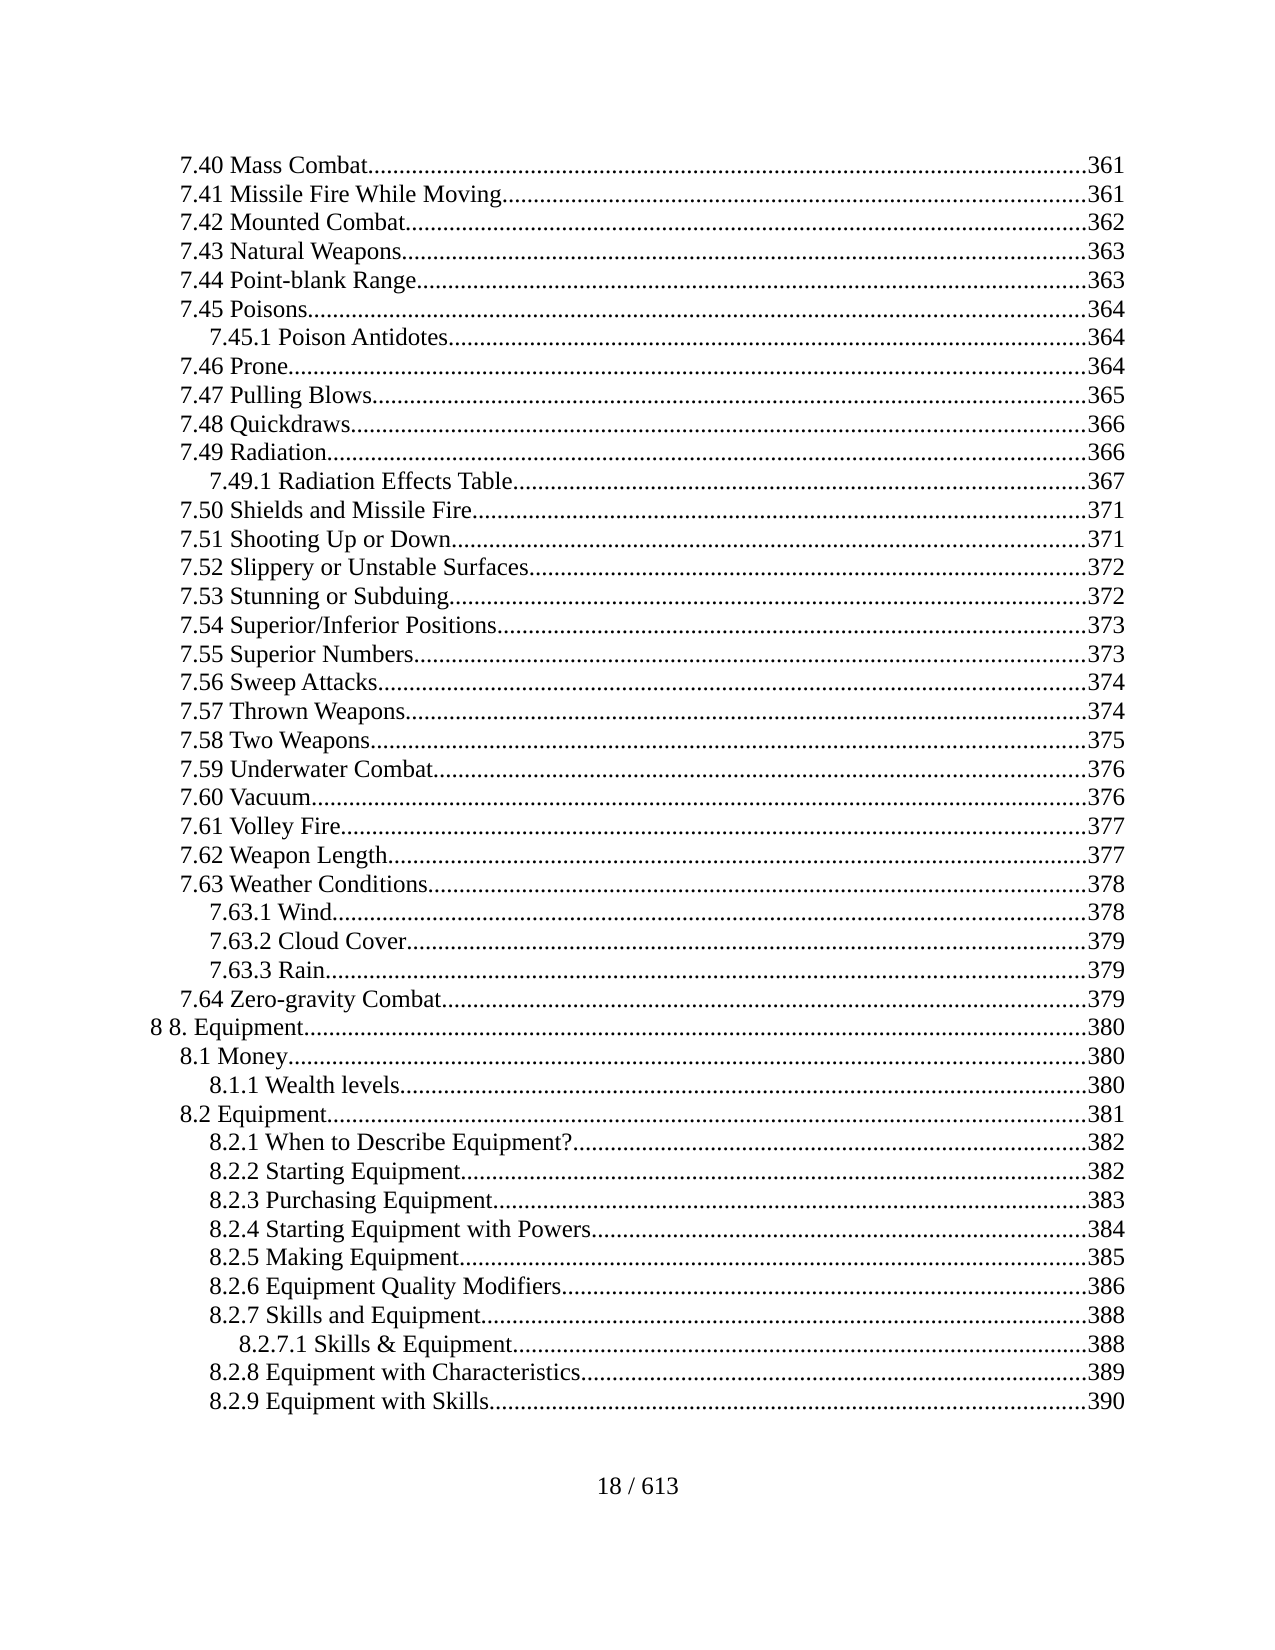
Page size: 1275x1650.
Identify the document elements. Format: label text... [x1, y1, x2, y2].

text 7.42 Mounted Combat 362 [179, 207, 1125, 236]
text 7.45.1 Poison Antidotes 364 [209, 322, 1125, 351]
text 8.2.1 When to Describe Equipment? 382 [209, 1127, 1125, 1156]
text 8.1.1 Wealth levels 380 [209, 1070, 1125, 1099]
text 7.49 Radiation 366 [179, 437, 1125, 466]
text 8.2.2 Starting Equipment 382 [209, 1156, 1125, 1185]
text 7.41 Missile Fire While Moving 361 [179, 179, 1125, 207]
text 8.2.6 Equipment Quality Modifiers 386 [209, 1271, 1125, 1300]
text 7.51 Shooting Up or Down 371 [179, 524, 1125, 552]
text 7.53 Stunning or Subduing 372 [179, 581, 1125, 610]
text 8.2 Equipment 381 [179, 1099, 1125, 1127]
text 7.58 Two Weapons 375 [179, 725, 1125, 754]
text 7.64 Zero-gravity Combat 379 [179, 984, 1125, 1012]
text 8.1 Money 380 [179, 1041, 1125, 1070]
text 8 8. Equipment 380 [150, 1012, 1125, 1041]
text 7.46 Prone 364 [179, 351, 1125, 380]
text 7.49.1 Radiation Effects Table 367 [209, 466, 1125, 495]
text 7.47 Pulling Blows 365 [179, 380, 1125, 409]
text 8.2.4 Starting Equipment with Powers 384 [209, 1214, 1125, 1242]
text 7.57 Thrown Weapons 374 [179, 696, 1125, 725]
text 8.2.9 Equipment with Skills 390 [209, 1386, 1125, 1415]
text 7.44 Point-blank Range 363 [179, 265, 1125, 294]
text 8.2.7 Skills and Equipment 388 [209, 1300, 1125, 1329]
text 7.63.2 Cloud Cover 379 [209, 926, 1125, 955]
text 7.54 Superior/Inferior Positions 373 [179, 610, 1125, 639]
text 7.60 Vacuum 376 [179, 782, 1125, 811]
text 7.56 Sweep Attacks 374 [179, 667, 1125, 696]
text 7.63 Weather Conditions 378 [179, 869, 1125, 897]
text 7.40 Mass Combat 361 [179, 150, 1125, 179]
text 7.52 Slippery or Unstable Surfaces 372 [179, 552, 1125, 581]
text 7.50 Shields and Missile Fire 371 [179, 495, 1125, 524]
text 7.43 Natural Weapons 363 [179, 236, 1125, 265]
text 7.48 Quickdraws 366 [179, 409, 1125, 437]
text 8.2.7.1 Skills & Equipment 388 [238, 1329, 1125, 1357]
text 7.63.1 Wind 378 [209, 897, 1125, 926]
text 7.63.3 Rain 379 [209, 955, 1125, 984]
text 7.59 Underwater Combat 376 [179, 754, 1125, 782]
text 7.62 Weapon Length 377 [179, 840, 1125, 869]
text 7.55 Superior Numbers 373 [179, 639, 1125, 667]
text 7.61 Volley Fire 377 [179, 811, 1125, 840]
text 8.2.5 Making Equipment 385 [209, 1242, 1125, 1271]
text 7.45 Poisons 364 [179, 294, 1125, 322]
text 8.2.3 Purchasing Equipment 383 [209, 1185, 1125, 1214]
text 8.2.8 Equipment with Characteristics 389 [209, 1357, 1125, 1386]
